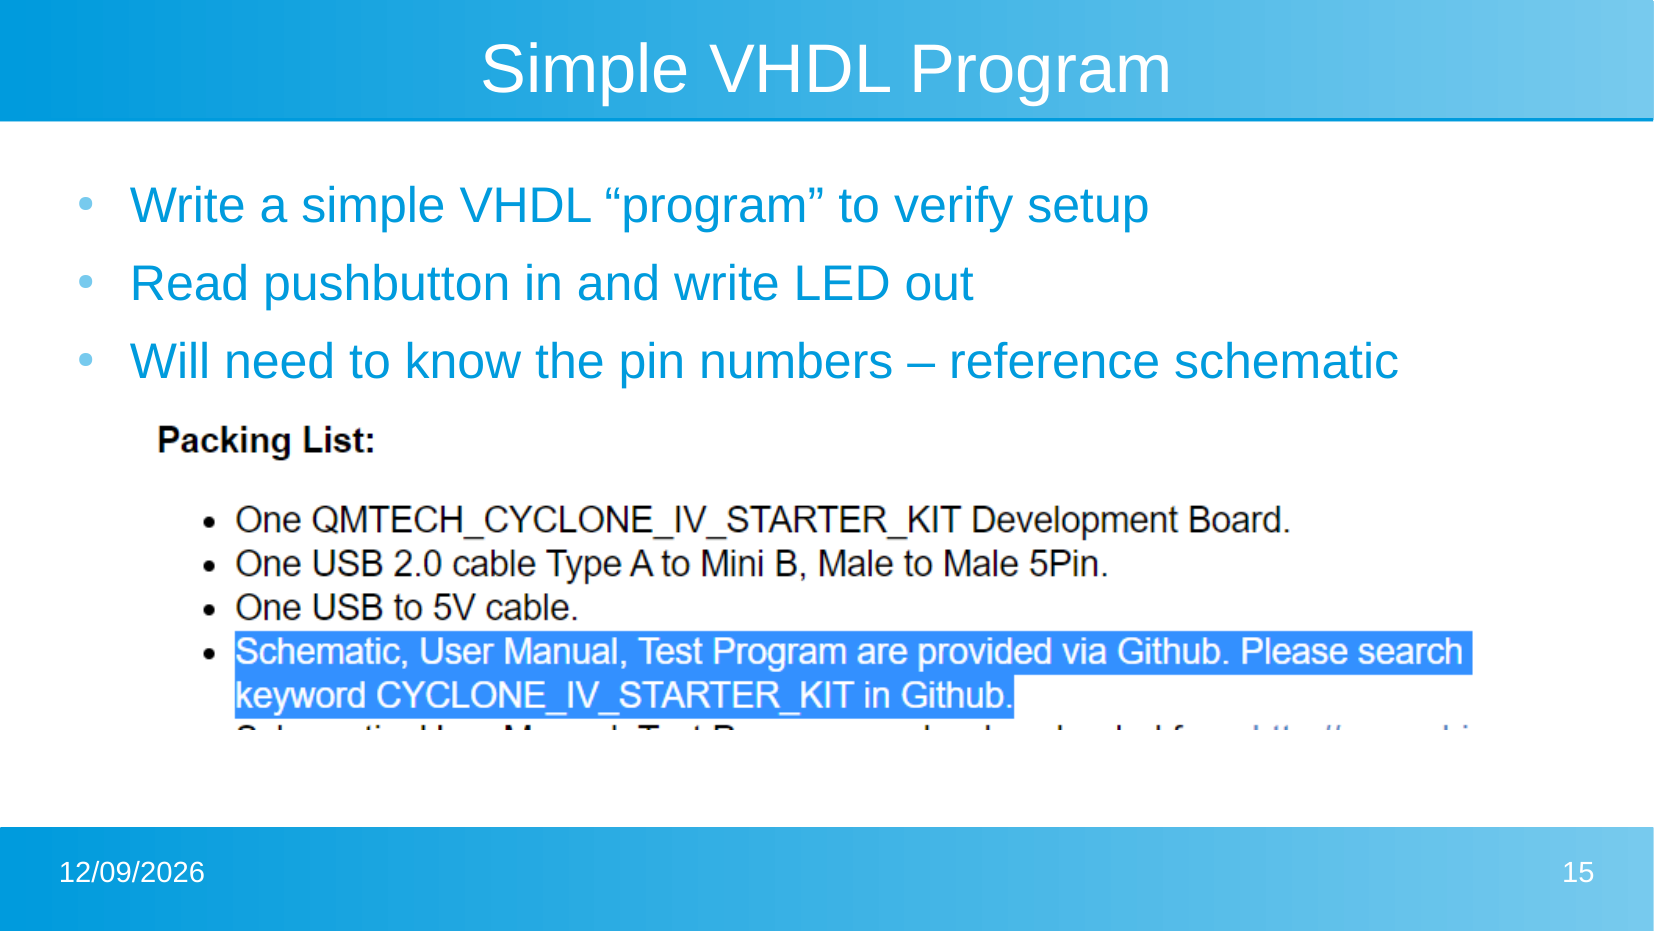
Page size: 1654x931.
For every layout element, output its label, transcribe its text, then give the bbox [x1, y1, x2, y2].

picture [146, 412, 1501, 730]
list Write a simple VHDL “program” to verify setup Read pushbutton in and write LED out Will need to know the pin numbers – reference schematic [59, 177, 1595, 768]
title Simple VHDL Program [59, 29, 1595, 108]
